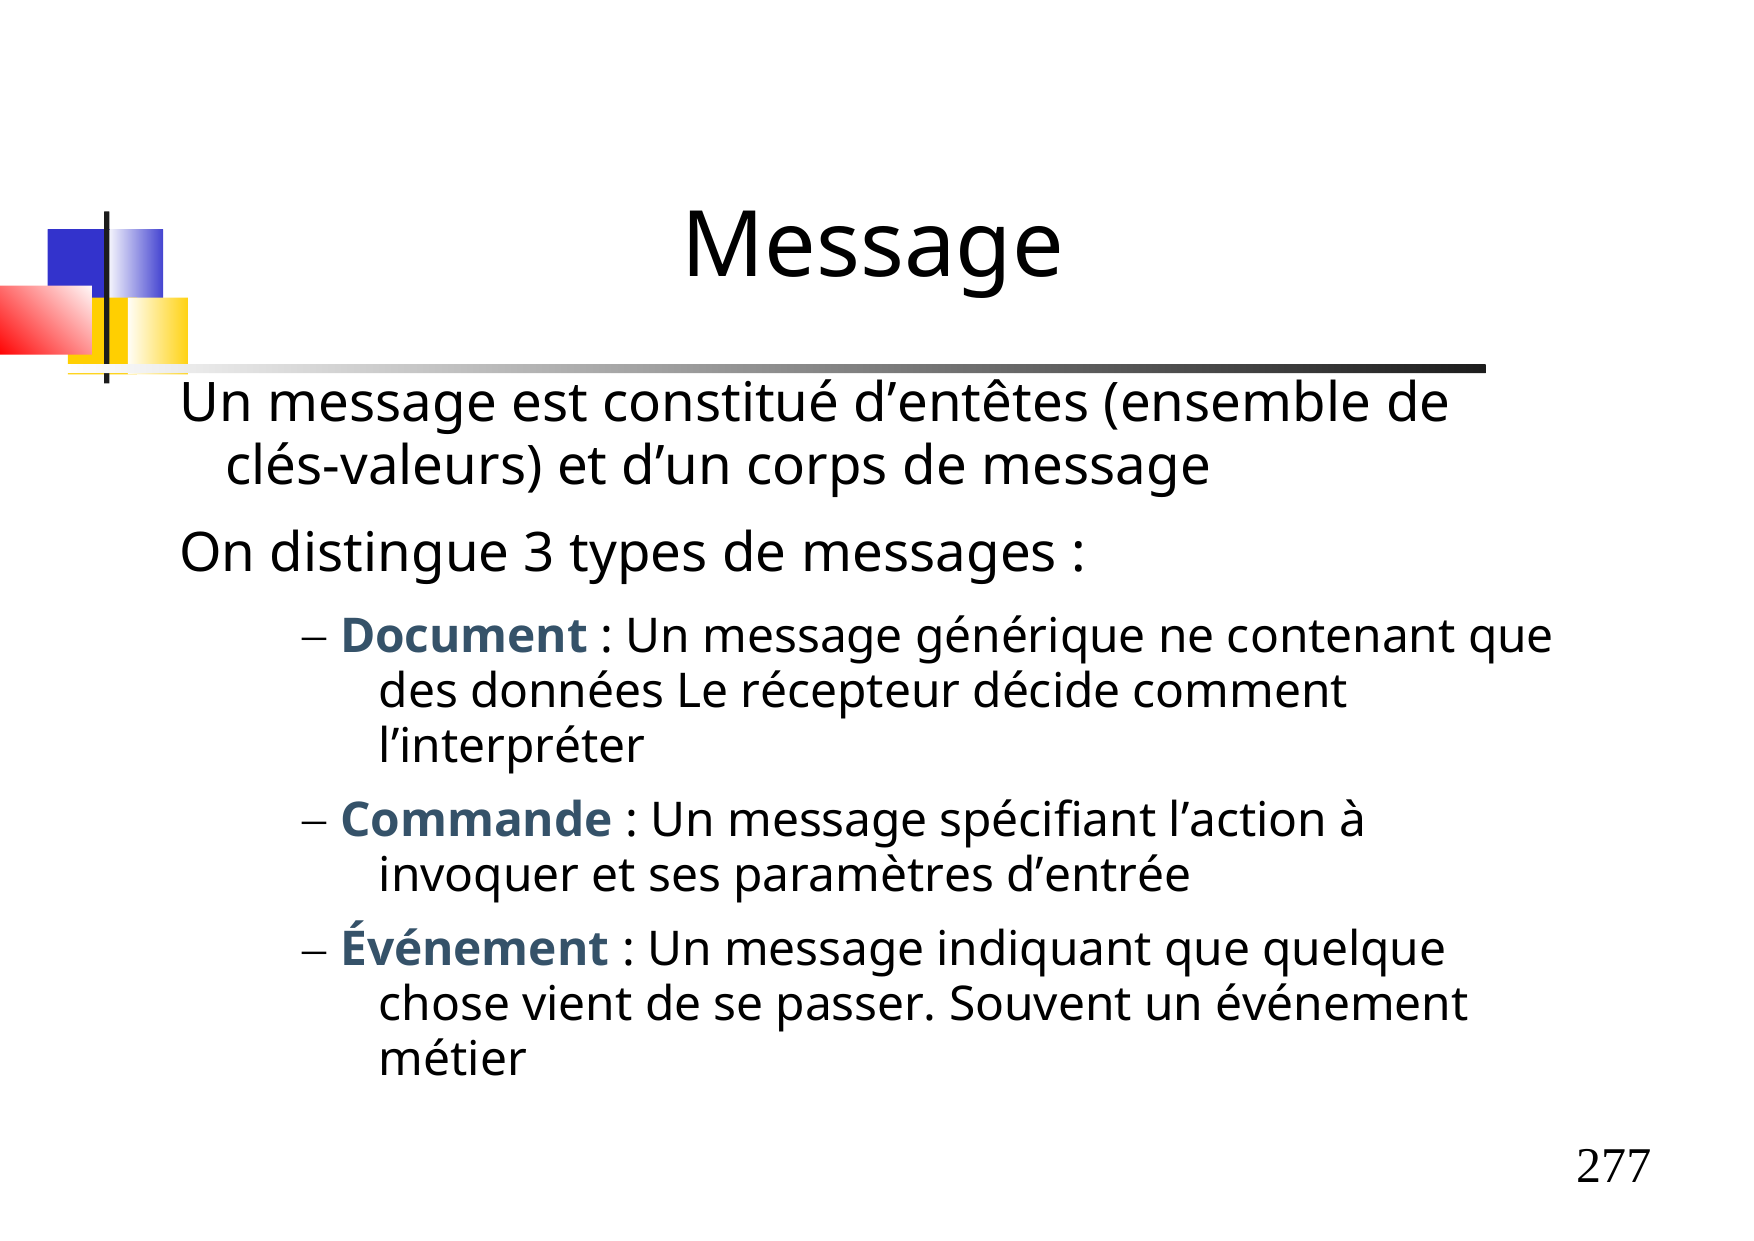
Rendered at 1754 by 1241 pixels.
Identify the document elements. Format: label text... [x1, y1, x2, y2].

list Un message est constitué d’entêtes (ensemble de clés-valeurs) et d’un corps de message On distingue 3 types de messages : Document : Un message générique ne contenant que des données Le récepteur décide comment l’interpréter Commande : Un message spécifiant l’action à invoquer et ses paramètres d’entrée Événement : Un message indiquant que quelque chose vient de se passer. Souvent un événement métier [179, 371, 1567, 1091]
title Message [179, 139, 1567, 351]
